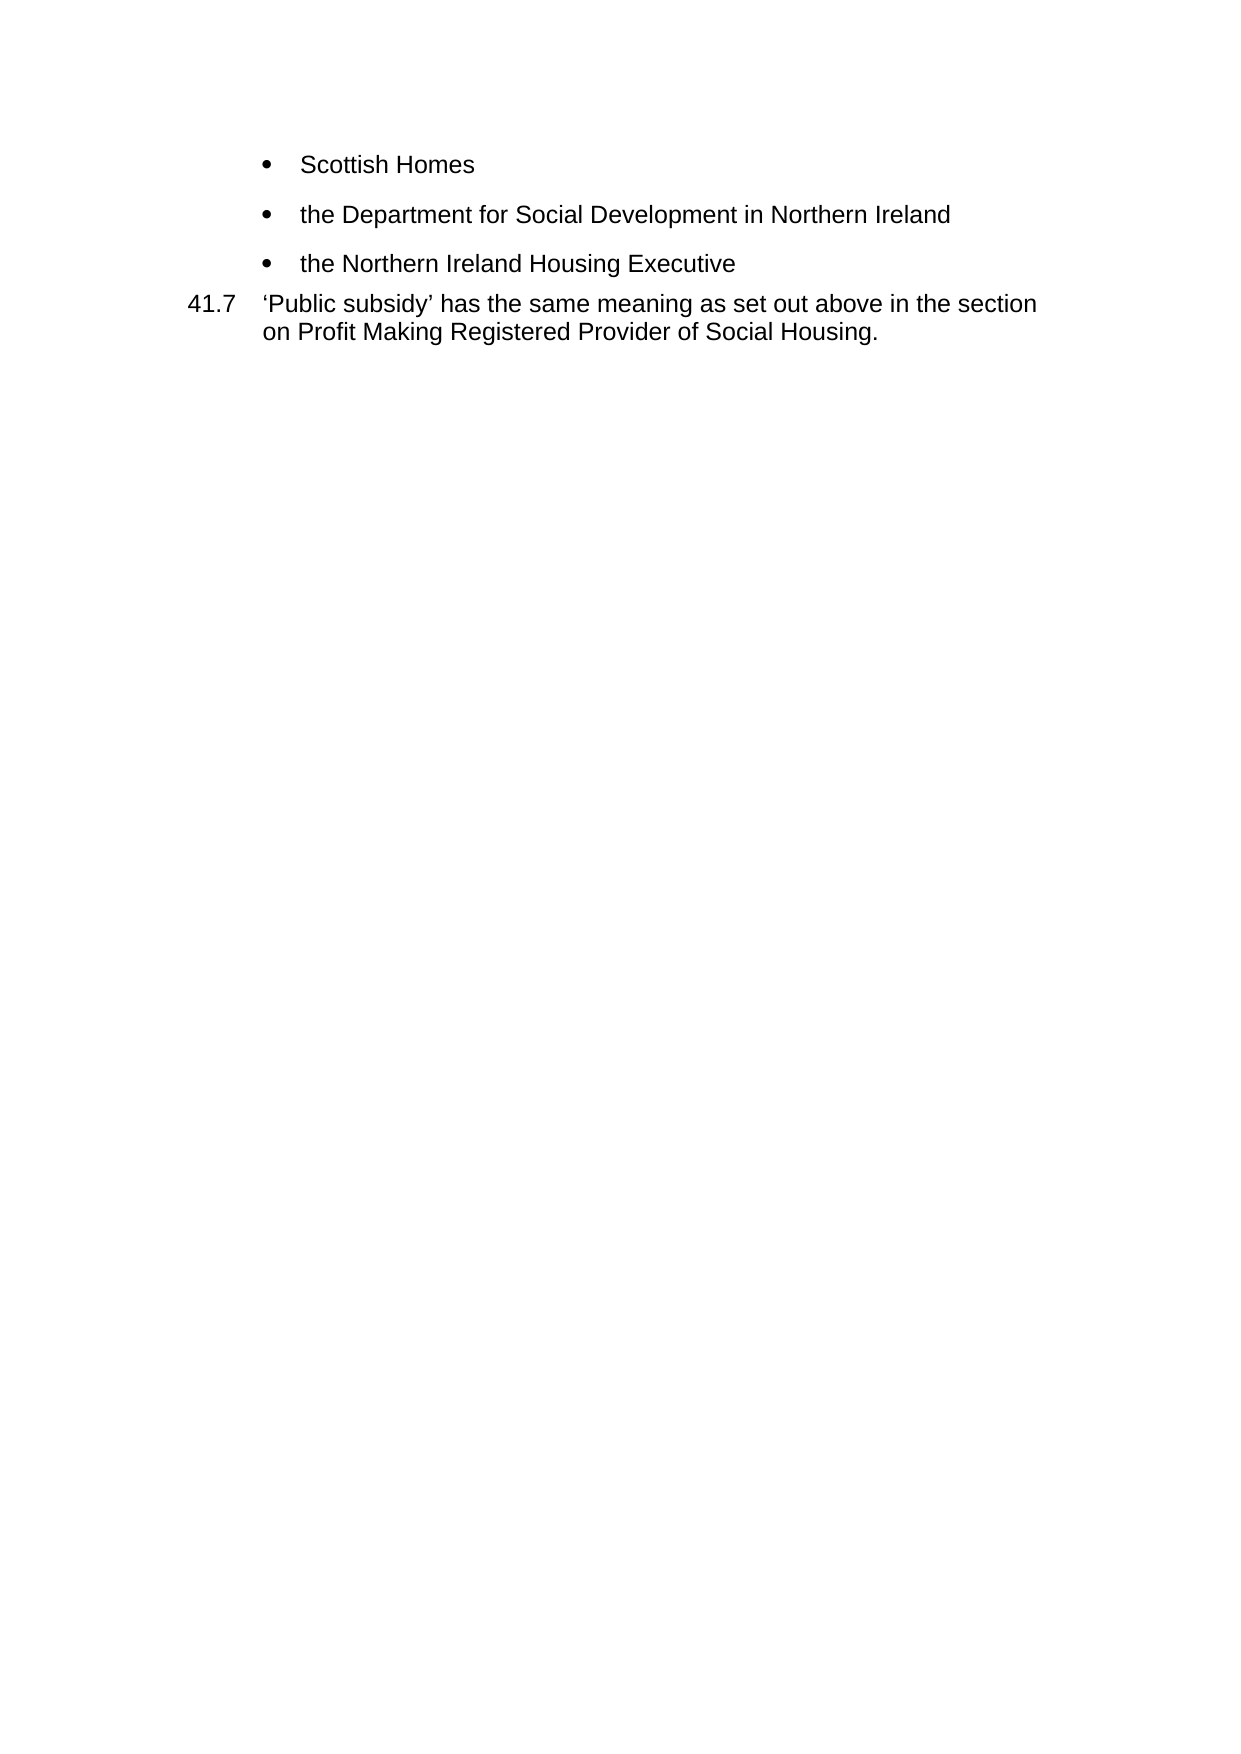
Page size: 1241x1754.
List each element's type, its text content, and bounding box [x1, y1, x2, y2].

list Scottish Homes [262, 150, 1069, 179]
list the Department for Social Development in Northern Ireland [262, 200, 1069, 228]
text 41.7 ‘Public subsidy’ has the same meaning as set out above in the section on Profit Making Registered Provider of Social Housing. [187, 289, 1069, 346]
list the Northern Ireland Housing Executive [262, 249, 1069, 278]
